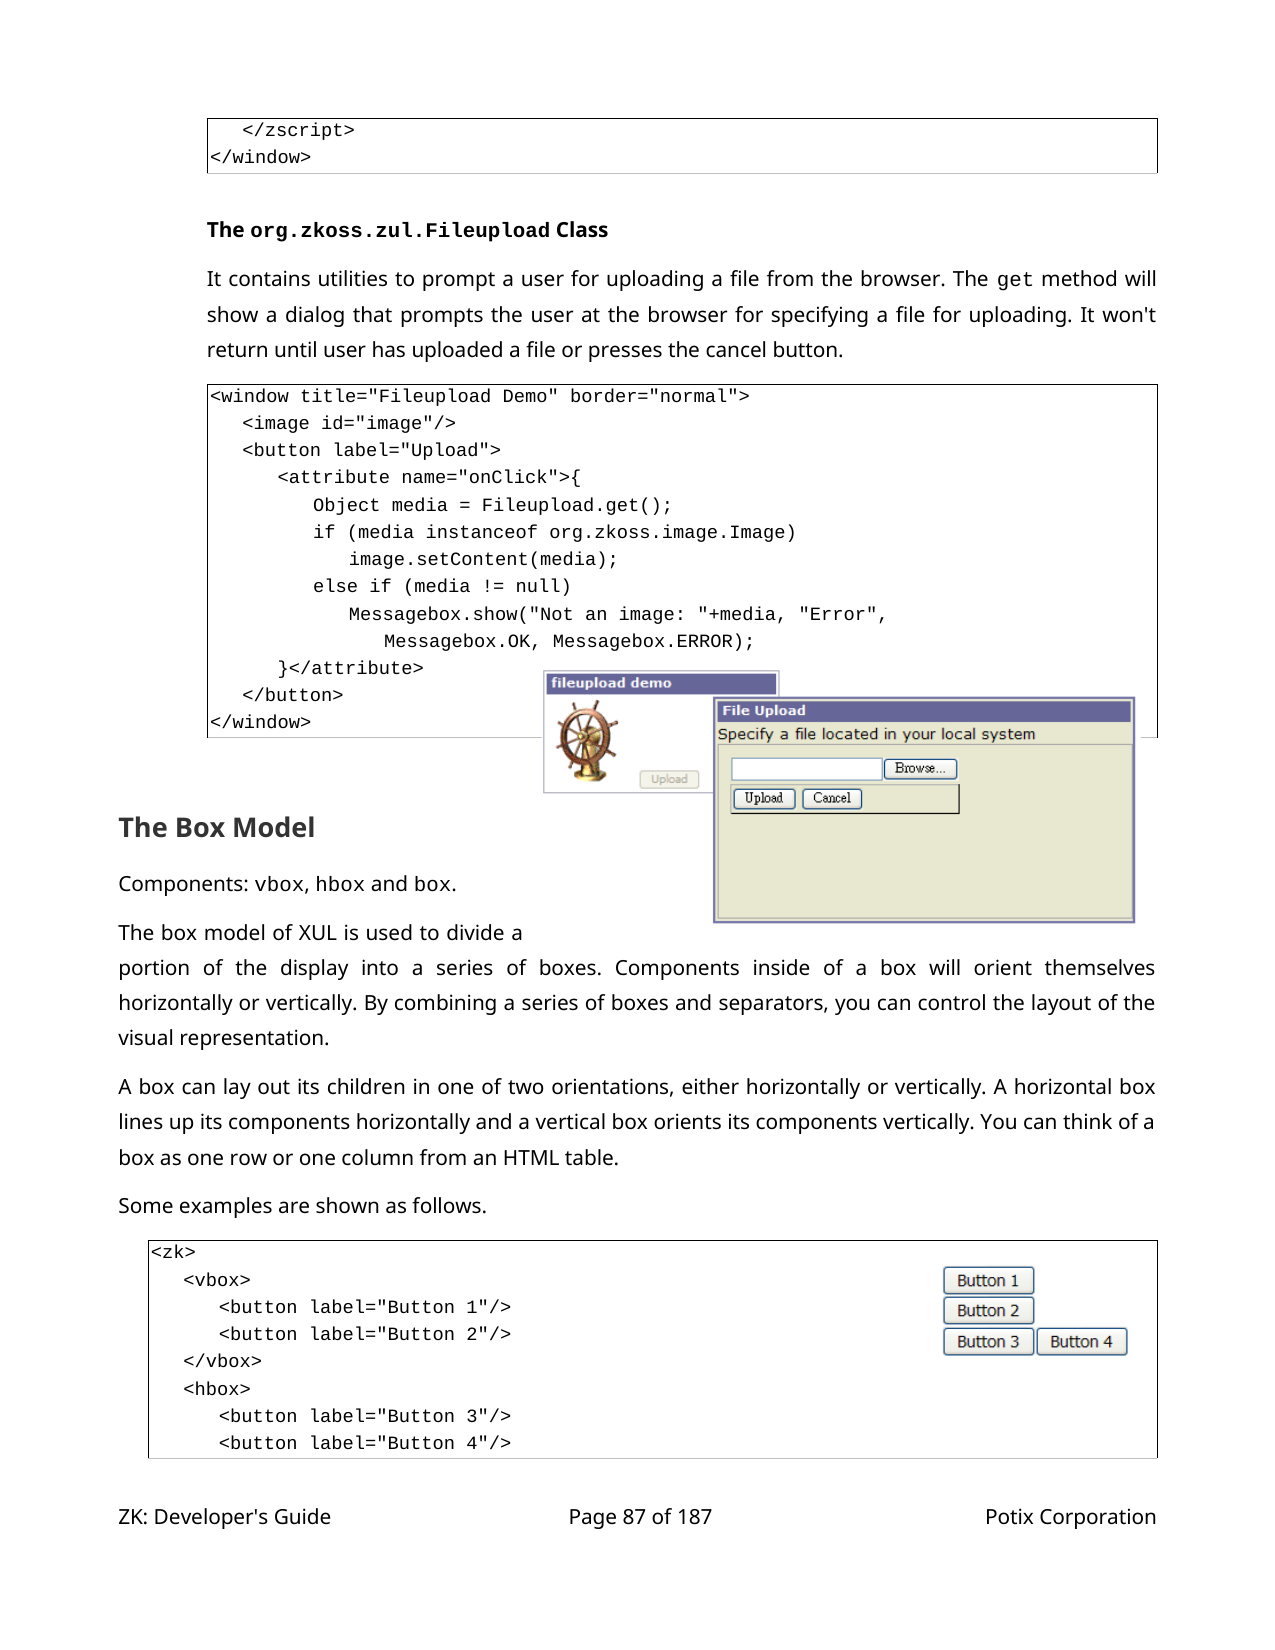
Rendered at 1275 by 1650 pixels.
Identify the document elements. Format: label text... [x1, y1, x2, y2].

text }</attribute> [208, 656, 1157, 680]
text <button label="Button 2"/> [149, 1322, 939, 1346]
text Messagebox.OK, Messagebox.ERROR); [208, 628, 1157, 653]
text A box can lay out its children in one of two orientations, either horizontally or vertically. A horizontal box lines up its components horizontally and a vertical box orients its components vertically. You can think of a box as one row or one column from an HTML table. [118, 1072, 1157, 1171]
text <button label="Button 4"/> [149, 1431, 1157, 1458]
text <zk> [149, 1241, 1157, 1265]
text <attribute name="onClick">{ [208, 465, 1157, 490]
text </zscript> [208, 119, 1157, 142]
text [1141, 710, 1157, 737]
text if (media instanceof org.zkoss.image.Image) [208, 520, 1157, 544]
text <hbox> [149, 1376, 1157, 1401]
text The box model of XUL is used to divide a portion of the display into a series of boxes. Components inside of a box will orient themselves horizontally or vertically. By combining a series of boxes and separators, you can control the layout of the visual representation. [118, 918, 1157, 1052]
text [1131, 1268, 1157, 1292]
text </vbox> [149, 1349, 1157, 1373]
text </window> [208, 710, 541, 737]
text [1141, 683, 1157, 707]
text image.setContent(media); [208, 547, 1157, 571]
text <button label="Upload"> [208, 438, 1157, 462]
picture [541, 668, 1141, 928]
text </window> [208, 145, 1157, 173]
text It contains utilities to prompt a user for uploading a file from the browser. The get method will show a dialog that prompts the user at the browser for specifying a file for uploading. It won't return until user has uploaded a file or presses the cancel button. [207, 264, 1157, 363]
text <image id="image"/> [208, 411, 1157, 435]
picture [939, 1261, 1131, 1359]
text Messagebox.show("Not an image: "+media, "Error", [208, 601, 1157, 626]
text </button> [208, 683, 541, 707]
text Some examples are shown as follows. [118, 1192, 1157, 1220]
text Components: vbox, hbox and box. [118, 869, 541, 897]
text else if (media != null) [208, 574, 1157, 598]
text <window title="Fileupload Demo" border="normal"> [208, 385, 1157, 408]
subtitle The org.zkoss.zul.Fileupload Class [207, 215, 1157, 244]
text [1131, 1295, 1157, 1319]
text [1131, 1322, 1157, 1346]
subtitle The Box Model [118, 808, 541, 845]
text <button label="Button 1"/> [149, 1295, 939, 1319]
subtitle [1141, 808, 1157, 845]
text <button label="Button 3"/> [149, 1403, 1157, 1428]
text <vbox> [149, 1268, 939, 1292]
text Object media = Fileupload.get(); [208, 493, 1157, 517]
